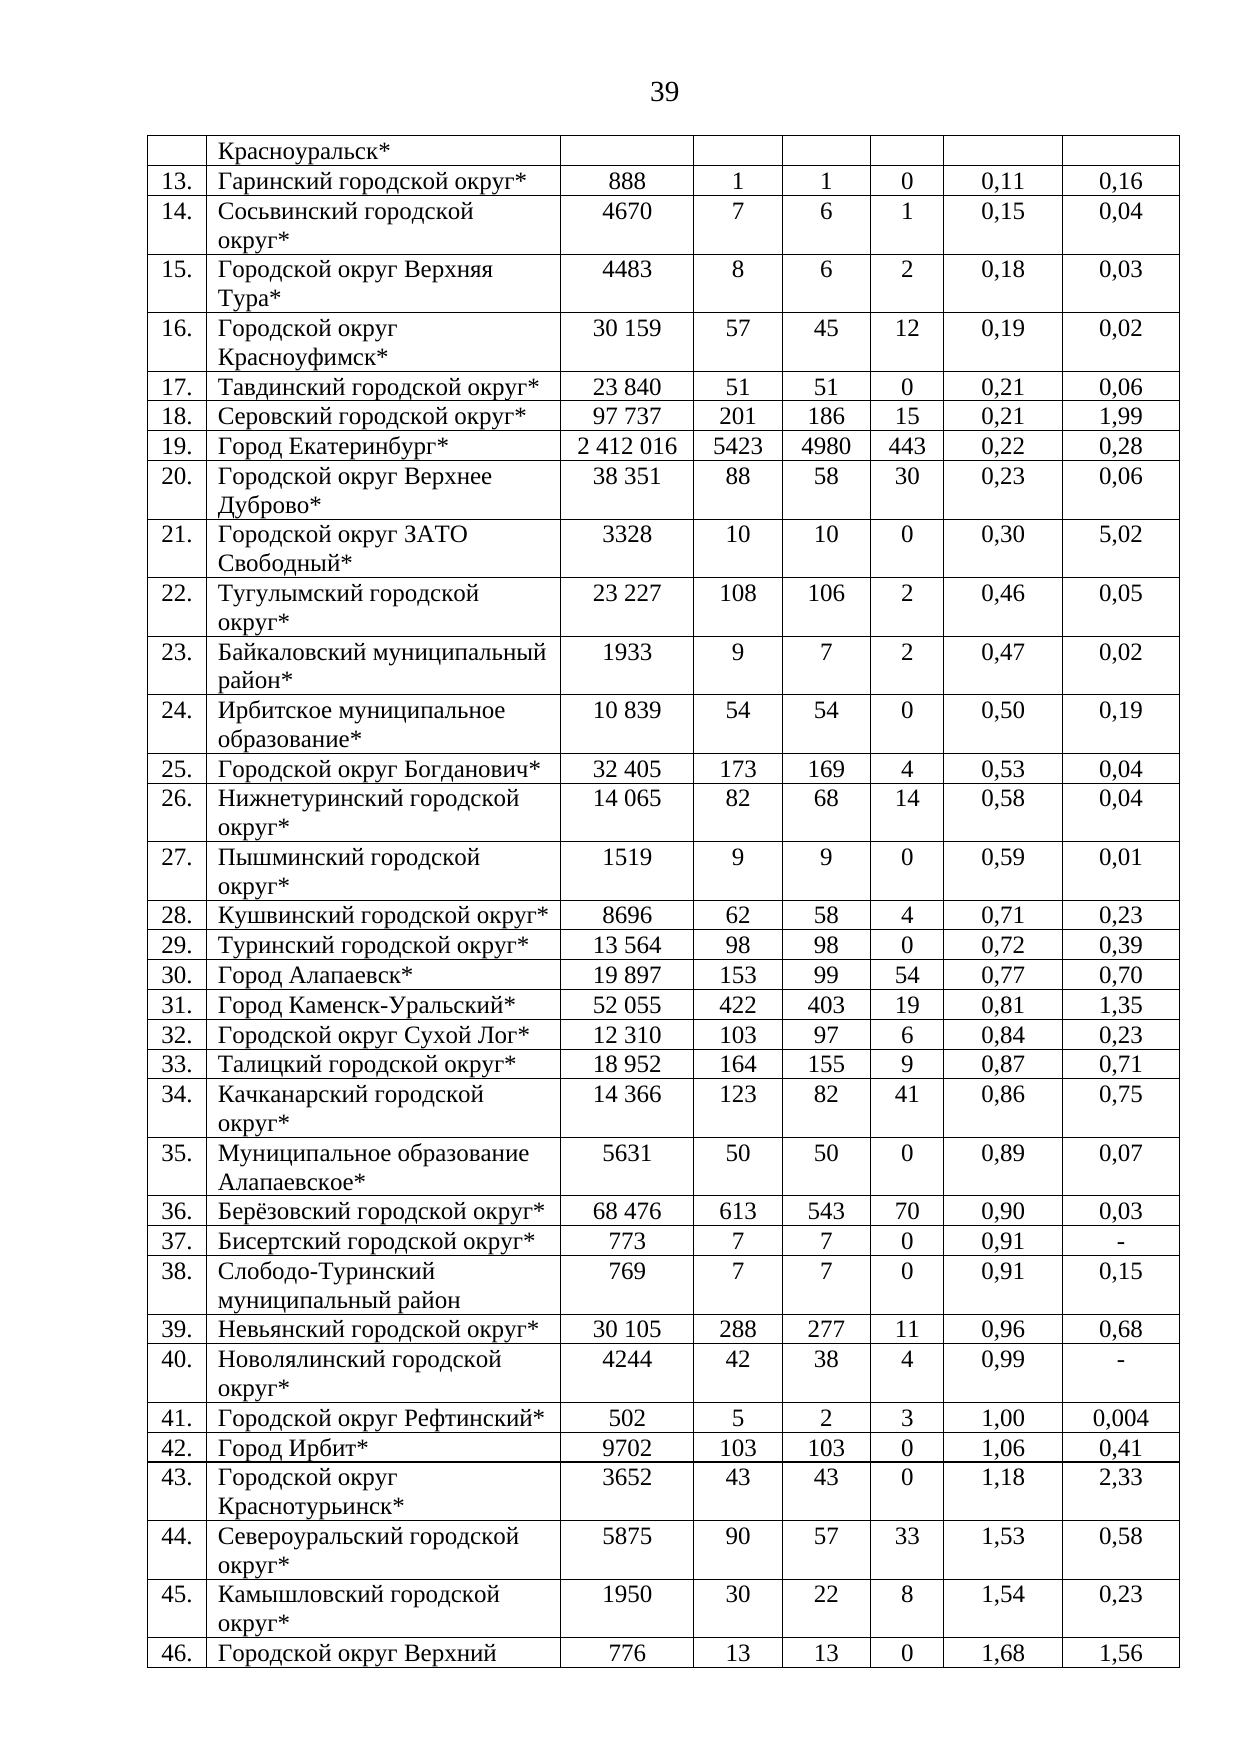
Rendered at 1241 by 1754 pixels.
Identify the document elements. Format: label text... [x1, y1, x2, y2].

table_cell 0,71 [1063, 1050, 1179, 1078]
table_cell Гаринский городской округ* [207, 166, 560, 195]
table_cell 54 [783, 695, 870, 753]
table_cell 6 [783, 196, 870, 253]
table_cell Туринский городской округ* [207, 930, 560, 959]
table_cell Городской округ Верхняя Тура* [207, 255, 560, 312]
table_cell 11 [871, 1315, 943, 1343]
table_cell 186 [783, 401, 870, 430]
table_cell Городской округ Сухой Лог* [207, 1020, 560, 1048]
table_cell 0,58 [944, 784, 1062, 841]
table_cell 20. [148, 461, 206, 518]
table_cell Городской округ ЗАТО Свободный* [207, 520, 560, 577]
table_cell 0,59 [944, 842, 1062, 899]
table_cell 0,03 [1063, 255, 1179, 312]
table_cell 277 [783, 1315, 870, 1343]
table_cell 97 737 [561, 401, 693, 430]
table_cell 4670 [561, 196, 693, 253]
table_cell 45 [783, 313, 870, 371]
table_cell 44. [148, 1521, 206, 1578]
table_cell 0,19 [944, 313, 1062, 371]
table_cell 43 [783, 1463, 870, 1520]
table_cell 39. [148, 1315, 206, 1343]
table_cell Бисертский городской округ* [207, 1226, 560, 1255]
table_cell 0,16 [1063, 166, 1179, 195]
table_cell 98 [694, 930, 782, 959]
table_cell 19 897 [561, 960, 693, 989]
table_cell Пышминский городской округ* [207, 842, 560, 899]
table_cell 2 [871, 578, 943, 636]
table_cell 52 055 [561, 990, 693, 1019]
table_cell 0,06 [1063, 461, 1179, 518]
table_cell 1,99 [1063, 401, 1179, 430]
table_cell 0,07 [1063, 1138, 1179, 1195]
table_cell 88 [694, 461, 782, 518]
table_cell 9702 [561, 1433, 693, 1461]
table_cell 40. [148, 1344, 206, 1402]
table_cell 13 [783, 1638, 870, 1667]
table_cell 773 [561, 1226, 693, 1255]
table_cell 0,90 [944, 1196, 1062, 1225]
table_cell 18 952 [561, 1050, 693, 1078]
table_cell 41. [148, 1403, 206, 1432]
table_cell 169 [783, 754, 870, 782]
table_cell [148, 136, 206, 165]
table_cell 0,91 [944, 1226, 1062, 1255]
table_cell 0,81 [944, 990, 1062, 1019]
table_cell 5631 [561, 1138, 693, 1195]
table_cell 0,39 [1063, 930, 1179, 959]
table_cell 123 [694, 1079, 782, 1137]
table_cell 57 [783, 1521, 870, 1578]
table_cell 0,22 [944, 431, 1062, 460]
table_cell 5875 [561, 1521, 693, 1578]
table_cell 0,23 [1063, 901, 1179, 929]
table_cell [694, 136, 782, 165]
table_cell 403 [783, 990, 870, 1019]
table_cell 58 [783, 461, 870, 518]
table_cell 16. [148, 313, 206, 371]
table_cell 99 [783, 960, 870, 989]
table_cell 0,41 [1063, 1433, 1179, 1461]
table_cell 0,21 [944, 401, 1062, 430]
table_cell Ирбитское муниципальное образование* [207, 695, 560, 753]
table_cell 27. [148, 842, 206, 899]
table_cell 46. [148, 1638, 206, 1667]
table_cell 0 [871, 520, 943, 577]
table_cell 4483 [561, 255, 693, 312]
table_cell 0 [871, 1638, 943, 1667]
table_cell 9 [871, 1050, 943, 1078]
table_cell 43 [694, 1463, 782, 1520]
table_cell 0,23 [1063, 1580, 1179, 1637]
table_cell 173 [694, 754, 782, 782]
table_cell 0,50 [944, 695, 1062, 753]
table_cell 38 351 [561, 461, 693, 518]
table_cell 13 [694, 1638, 782, 1667]
table_cell 14 366 [561, 1079, 693, 1137]
table_cell 42 [694, 1344, 782, 1402]
table_cell Тавдинский городской округ* [207, 372, 560, 400]
table_cell 443 [871, 431, 943, 460]
table_cell 543 [783, 1196, 870, 1225]
table_cell 34. [148, 1079, 206, 1137]
table_cell [561, 136, 693, 165]
table_cell 0 [871, 372, 943, 400]
table_cell 0,87 [944, 1050, 1062, 1078]
table_cell 0 [871, 1256, 943, 1313]
table_cell 5423 [694, 431, 782, 460]
table_cell 0 [871, 1433, 943, 1461]
table_cell 0,04 [1063, 196, 1179, 253]
table_cell 0,70 [1063, 960, 1179, 989]
table_cell 0,58 [1063, 1521, 1179, 1578]
table_cell 0 [871, 930, 943, 959]
table_cell 37. [148, 1226, 206, 1255]
table_cell 0,04 [1063, 754, 1179, 782]
table_cell 82 [783, 1079, 870, 1137]
table_cell 0,46 [944, 578, 1062, 636]
table_cell 3 [871, 1403, 943, 1432]
table_cell 0,89 [944, 1138, 1062, 1195]
table_cell 28. [148, 901, 206, 929]
table_cell 18. [148, 401, 206, 430]
table_cell Североуральский городской округ* [207, 1521, 560, 1578]
table_cell Слободо-Туринский муниципальный район [207, 1256, 560, 1313]
table_cell 38. [148, 1256, 206, 1313]
table_cell 51 [783, 372, 870, 400]
table_cell 7 [783, 637, 870, 694]
table_cell 0,03 [1063, 1196, 1179, 1225]
table_cell 0,30 [944, 520, 1062, 577]
table_cell 769 [561, 1256, 693, 1313]
table_cell 0,02 [1063, 637, 1179, 694]
table_cell 12 310 [561, 1020, 693, 1048]
table_cell 0 [871, 166, 943, 195]
table_cell 30 105 [561, 1315, 693, 1343]
table_cell 164 [694, 1050, 782, 1078]
table_cell 21. [148, 520, 206, 577]
table_cell Серовский городской округ* [207, 401, 560, 430]
table_cell 0,004 [1063, 1403, 1179, 1432]
table_cell 7 [694, 1226, 782, 1255]
table_cell 0,68 [1063, 1315, 1179, 1343]
table_cell - [1063, 1344, 1179, 1402]
table_cell 6 [783, 255, 870, 312]
table_cell 24. [148, 695, 206, 753]
table_cell 0,05 [1063, 578, 1179, 636]
table_cell 26. [148, 784, 206, 841]
table_cell Городской округ Верхний [207, 1638, 560, 1667]
table_cell 54 [694, 695, 782, 753]
table_cell 19 [871, 990, 943, 1019]
table_cell Городской округ Рефтинский* [207, 1403, 560, 1432]
table_cell 776 [561, 1638, 693, 1667]
table_cell 42. [148, 1433, 206, 1461]
table_cell 1 [783, 166, 870, 195]
table_cell 502 [561, 1403, 693, 1432]
table_cell 35. [148, 1138, 206, 1195]
table_cell 0,11 [944, 166, 1062, 195]
table_cell 1,54 [944, 1580, 1062, 1637]
table_cell 0,96 [944, 1315, 1062, 1343]
table_cell 1,06 [944, 1433, 1062, 1461]
table_cell 1 [871, 196, 943, 253]
table_cell 7 [694, 196, 782, 253]
table_cell 103 [694, 1020, 782, 1048]
table_cell Город Екатеринбург* [207, 431, 560, 460]
table_cell 4980 [783, 431, 870, 460]
table_cell 13. [148, 166, 206, 195]
table_cell 10 [694, 520, 782, 577]
table_cell 0 [871, 842, 943, 899]
table_cell 1519 [561, 842, 693, 899]
table_cell 103 [694, 1433, 782, 1461]
table_cell Нижнетуринский городской округ* [207, 784, 560, 841]
table_cell 19. [148, 431, 206, 460]
table_cell 90 [694, 1521, 782, 1578]
table_cell Талицкий городской округ* [207, 1050, 560, 1078]
table_cell 50 [783, 1138, 870, 1195]
table_cell 2 [871, 255, 943, 312]
table_cell 201 [694, 401, 782, 430]
table_cell 0,75 [1063, 1079, 1179, 1137]
table_cell 38 [783, 1344, 870, 1402]
table_cell Красноуральск* [207, 136, 560, 165]
table_cell 41 [871, 1079, 943, 1137]
table_cell Тугулымский городской округ* [207, 578, 560, 636]
table_cell [871, 136, 943, 165]
table_cell 30 [871, 461, 943, 518]
table_cell Кушвинский городской округ* [207, 901, 560, 929]
table_cell 23. [148, 637, 206, 694]
table_cell 2 412 016 [561, 431, 693, 460]
table_cell 15 [871, 401, 943, 430]
table_cell 1,00 [944, 1403, 1062, 1432]
table_cell 0,77 [944, 960, 1062, 989]
table_cell Городской округ Верхнее Дуброво* [207, 461, 560, 518]
table_cell 54 [871, 960, 943, 989]
table_cell 0 [871, 1226, 943, 1255]
table_cell 9 [694, 842, 782, 899]
table_cell Качканарский городской округ* [207, 1079, 560, 1137]
table_cell 4 [871, 901, 943, 929]
table_cell 0,18 [944, 255, 1062, 312]
table_cell 153 [694, 960, 782, 989]
table_cell 98 [783, 930, 870, 959]
table_cell 32 405 [561, 754, 693, 782]
table_cell 32. [148, 1020, 206, 1048]
table_cell 23 840 [561, 372, 693, 400]
table_cell 15. [148, 255, 206, 312]
table_cell 33. [148, 1050, 206, 1078]
table_cell 888 [561, 166, 693, 195]
table_cell 0,72 [944, 930, 1062, 959]
table_cell Новолялинский городской округ* [207, 1344, 560, 1402]
table_cell 106 [783, 578, 870, 636]
table_cell 14 [871, 784, 943, 841]
table_cell 33 [871, 1521, 943, 1578]
table_cell 0,71 [944, 901, 1062, 929]
table_cell [944, 136, 1062, 165]
table_cell 23 227 [561, 578, 693, 636]
table_cell 97 [783, 1020, 870, 1048]
table_cell 6 [871, 1020, 943, 1048]
table_cell 17. [148, 372, 206, 400]
table_cell 31. [148, 990, 206, 1019]
table_cell 288 [694, 1315, 782, 1343]
table_cell Камышловский городской округ* [207, 1580, 560, 1637]
table_cell [1063, 136, 1179, 165]
table_cell 10 839 [561, 695, 693, 753]
table_cell 0,15 [944, 196, 1062, 253]
table_cell 613 [694, 1196, 782, 1225]
table_cell Городской округ Богданович* [207, 754, 560, 782]
table_cell 0,15 [1063, 1256, 1179, 1313]
table_cell 43. [148, 1463, 206, 1520]
table_cell 0,21 [944, 372, 1062, 400]
table_cell Сосьвинский городской округ* [207, 196, 560, 253]
table_cell 0,28 [1063, 431, 1179, 460]
table_cell 0,91 [944, 1256, 1062, 1313]
table_cell 5,02 [1063, 520, 1179, 577]
table_cell 10 [783, 520, 870, 577]
table_cell 68 [783, 784, 870, 841]
table_cell 8 [871, 1580, 943, 1637]
table_cell 22 [783, 1580, 870, 1637]
table_cell 0,53 [944, 754, 1062, 782]
table_cell Берёзовский городской округ* [207, 1196, 560, 1225]
table_cell 13 564 [561, 930, 693, 959]
table_cell 22. [148, 578, 206, 636]
table_cell 7 [783, 1226, 870, 1255]
table_cell 1933 [561, 637, 693, 694]
table_cell 45. [148, 1580, 206, 1637]
table_cell 7 [694, 1256, 782, 1313]
table_cell 1,35 [1063, 990, 1179, 1019]
table_cell 2 [871, 637, 943, 694]
table_cell 30 [694, 1580, 782, 1637]
table_cell 0,86 [944, 1079, 1062, 1137]
table_cell 0,84 [944, 1020, 1062, 1048]
table_cell 14 065 [561, 784, 693, 841]
table_cell Городской округ Краснотурьинск* [207, 1463, 560, 1520]
table_cell 0,47 [944, 637, 1062, 694]
table_cell 1,18 [944, 1463, 1062, 1520]
table_cell 103 [783, 1433, 870, 1461]
table_cell 68 476 [561, 1196, 693, 1225]
table_cell 62 [694, 901, 782, 929]
table_cell 422 [694, 990, 782, 1019]
table_cell Байкаловский муниципальный район* [207, 637, 560, 694]
table_cell 0 [871, 695, 943, 753]
table_cell 29. [148, 930, 206, 959]
table_cell 30. [148, 960, 206, 989]
table_cell 9 [783, 842, 870, 899]
table_cell 5 [694, 1403, 782, 1432]
table_cell 9 [694, 637, 782, 694]
table_cell Невьянский городской округ* [207, 1315, 560, 1343]
table_cell 4 [871, 1344, 943, 1402]
table_cell 0 [871, 1138, 943, 1195]
table_cell 0,19 [1063, 695, 1179, 753]
table_cell 70 [871, 1196, 943, 1225]
table_cell 0,02 [1063, 313, 1179, 371]
table_cell 1,56 [1063, 1638, 1179, 1667]
table_cell 36. [148, 1196, 206, 1225]
table_cell 0,04 [1063, 784, 1179, 841]
table_cell 3328 [561, 520, 693, 577]
table_cell 8696 [561, 901, 693, 929]
table_cell 12 [871, 313, 943, 371]
table_cell 1,68 [944, 1638, 1062, 1667]
table_cell 4 [871, 754, 943, 782]
table_cell - [1063, 1226, 1179, 1255]
table_cell Город Алапаевск* [207, 960, 560, 989]
table_cell 8 [694, 255, 782, 312]
table_cell Город Каменск-Уральский* [207, 990, 560, 1019]
table_cell 0 [871, 1463, 943, 1520]
table_cell Город Ирбит* [207, 1433, 560, 1461]
table_cell 82 [694, 784, 782, 841]
table_cell 0,99 [944, 1344, 1062, 1402]
table_cell 155 [783, 1050, 870, 1078]
table_cell 2,33 [1063, 1463, 1179, 1520]
table_cell 14. [148, 196, 206, 253]
table_cell 57 [694, 313, 782, 371]
table_cell Городской округ Красноуфимск* [207, 313, 560, 371]
table_cell 1,53 [944, 1521, 1062, 1578]
table_cell 25. [148, 754, 206, 782]
table_cell 1950 [561, 1580, 693, 1637]
table_cell 4244 [561, 1344, 693, 1402]
table_cell 0,23 [944, 461, 1062, 518]
table_cell 51 [694, 372, 782, 400]
table_cell 0,23 [1063, 1020, 1179, 1048]
table_cell 108 [694, 578, 782, 636]
table_cell [783, 136, 870, 165]
table_cell Муниципальное образование Алапаевское* [207, 1138, 560, 1195]
table_cell 50 [694, 1138, 782, 1195]
table_cell 3652 [561, 1463, 693, 1520]
table_cell 0,01 [1063, 842, 1179, 899]
table_cell 58 [783, 901, 870, 929]
table_cell 2 [783, 1403, 870, 1432]
table_cell 30 159 [561, 313, 693, 371]
table_cell 1 [694, 166, 782, 195]
table_cell 0,06 [1063, 372, 1179, 400]
table_cell 7 [783, 1256, 870, 1313]
